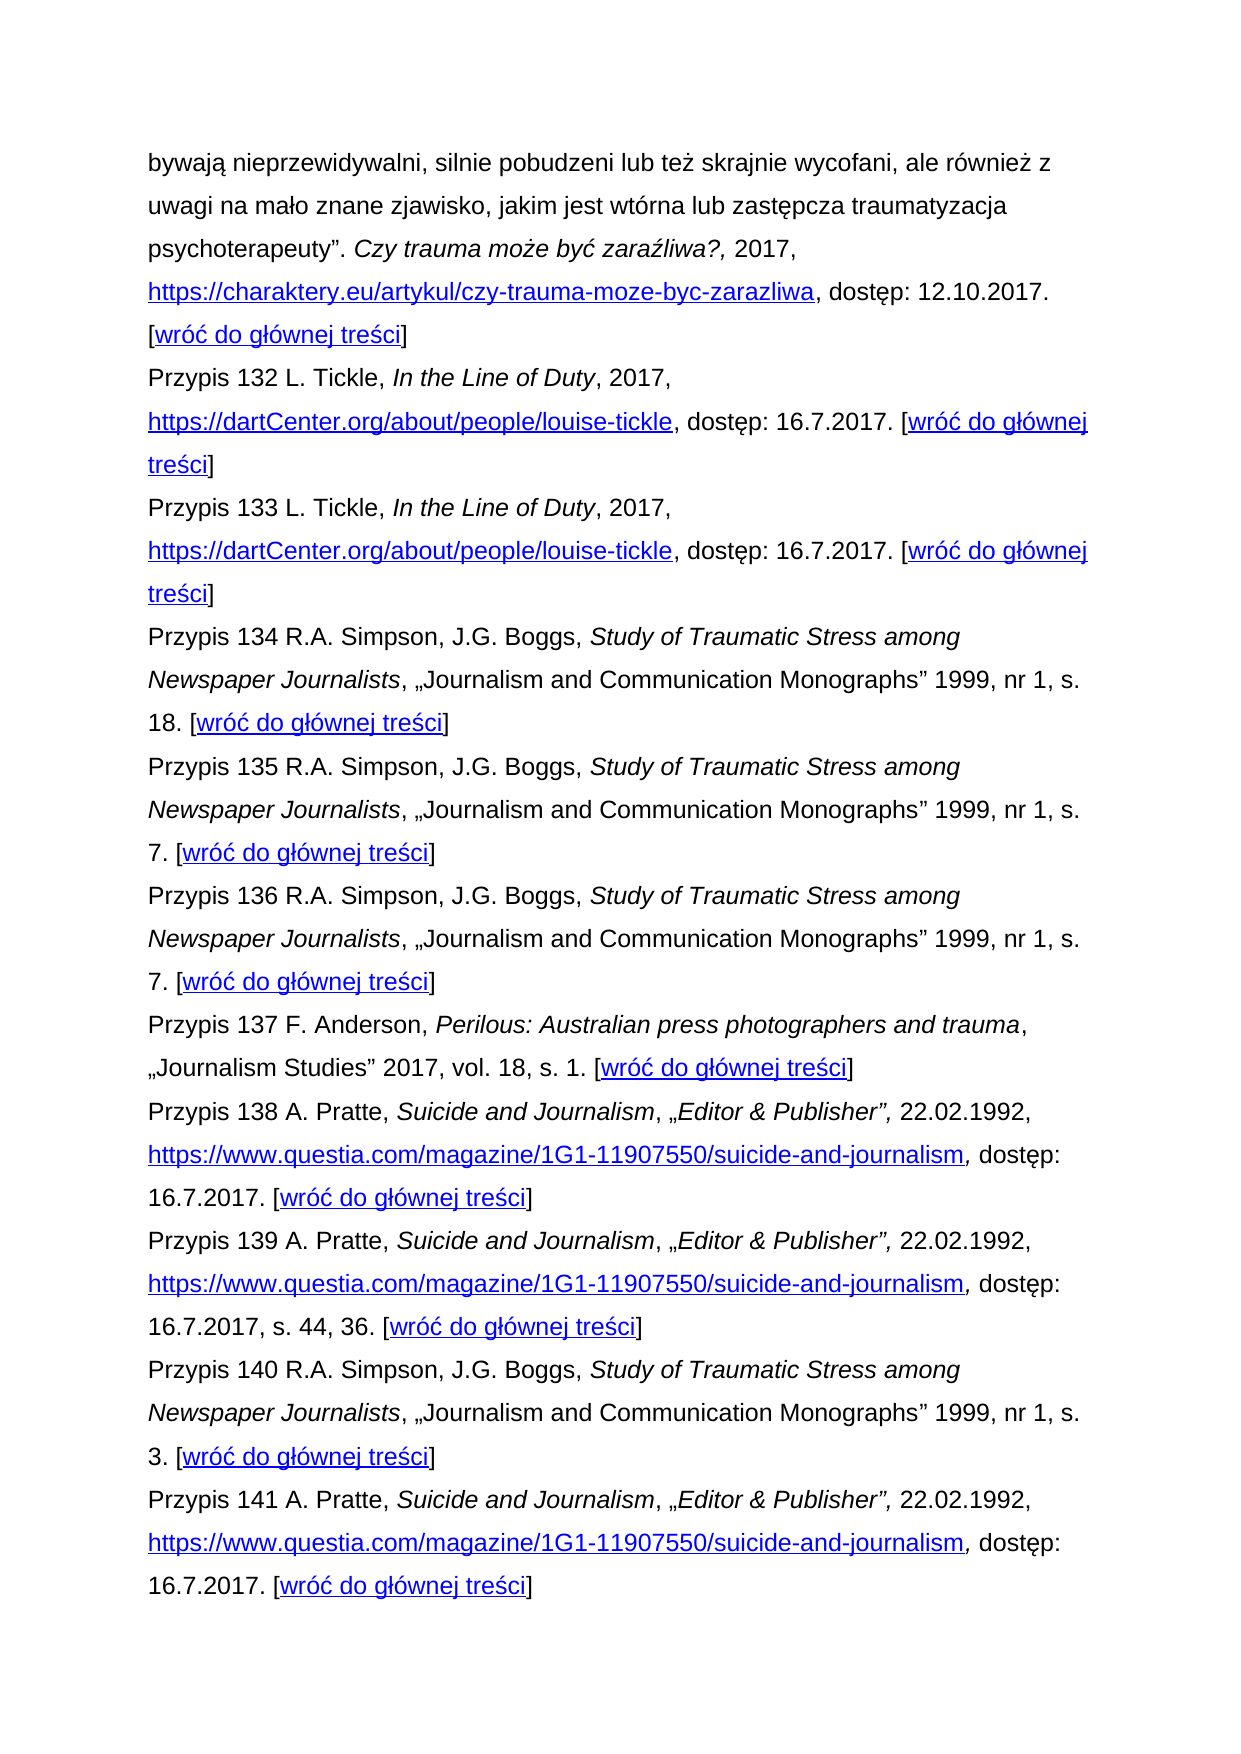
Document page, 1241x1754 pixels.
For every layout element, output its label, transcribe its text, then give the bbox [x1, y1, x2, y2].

text Przypis 132 L. Tickle, In the Line of Duty, 2017, https://dartCenter.org/about/people/louise-tickle, dostęp: 16.7.2017. [wróć do głównej treści] [148, 363, 1092, 478]
text Przypis 141 A. Pratte, Suicide and Journalism, „Editor & Publisher”, 22.02.1992, https://www.questia.com/magazine/1G1-11907550/suicide-and-journalism, dostęp: 16.7.2017. [wróć do głównej treści] [148, 1484, 1092, 1599]
text Przypis 138 A. Pratte, Suicide and Journalism, „Editor & Publisher”, 22.02.1992, https://www.questia.com/magazine/1G1-11907550/suicide-and-journalism, dostęp: 16.7.2017. [wróć do głównej treści] [148, 1096, 1092, 1211]
text bywają nieprzewidywalni, silnie pobudzeni lub też skrajnie wycofani, ale również z uwagi na mało znane zjawisko, jakim jest wtórna lub zastępcza traumatyzacja psychoterapeuty”. Czy trauma może być zaraźliwa?, 2017, https://charaktery.eu/artykul/czy-trauma-moze-byc-zarazliwa, dostęp: 12.10.2017. [wróć do głównej treści] [148, 148, 1092, 349]
text Przypis 139 A. Pratte, Suicide and Journalism, „Editor & Publisher”, 22.02.1992, https://www.questia.com/magazine/1G1-11907550/suicide-and-journalism, dostęp: 16.7.2017, s. 44, 36. [wróć do głównej treści] [148, 1226, 1092, 1341]
text Przypis 137 F. Anderson, Perilous: Australian press photographers and trauma, „Journalism Studies” 2017, vol. 18, s. 1. [wróć do głównej treści] [148, 1010, 1092, 1082]
text Przypis 133 L. Tickle, In the Line of Duty, 2017, https://dartCenter.org/about/people/louise-tickle, dostęp: 16.7.2017. [wróć do głównej treści] [148, 493, 1092, 608]
text Przypis 135 R.A. Simpson, J.G. Boggs, Study of Traumatic Stress among Newspaper Journalists, „Journalism and Communication Monographs” 1999, nr 1, s. 7. [wróć do głównej treści] [148, 751, 1092, 866]
text Przypis 136 R.A. Simpson, J.G. Boggs, Study of Traumatic Stress among Newspaper Journalists, „Journalism and Communication Monographs” 1999, nr 1, s. 7. [wróć do głównej treści] [148, 881, 1092, 996]
text Przypis 140 R.A. Simpson, J.G. Boggs, Study of Traumatic Stress among Newspaper Journalists, „Journalism and Communication Monographs” 1999, nr 1, s. 3. [wróć do głównej treści] [148, 1355, 1092, 1470]
text Przypis 134 R.A. Simpson, J.G. Boggs, Study of Traumatic Stress among Newspaper Journalists, „Journalism and Communication Monographs” 1999, nr 1, s. 18. [wróć do głównej treści] [148, 622, 1092, 737]
